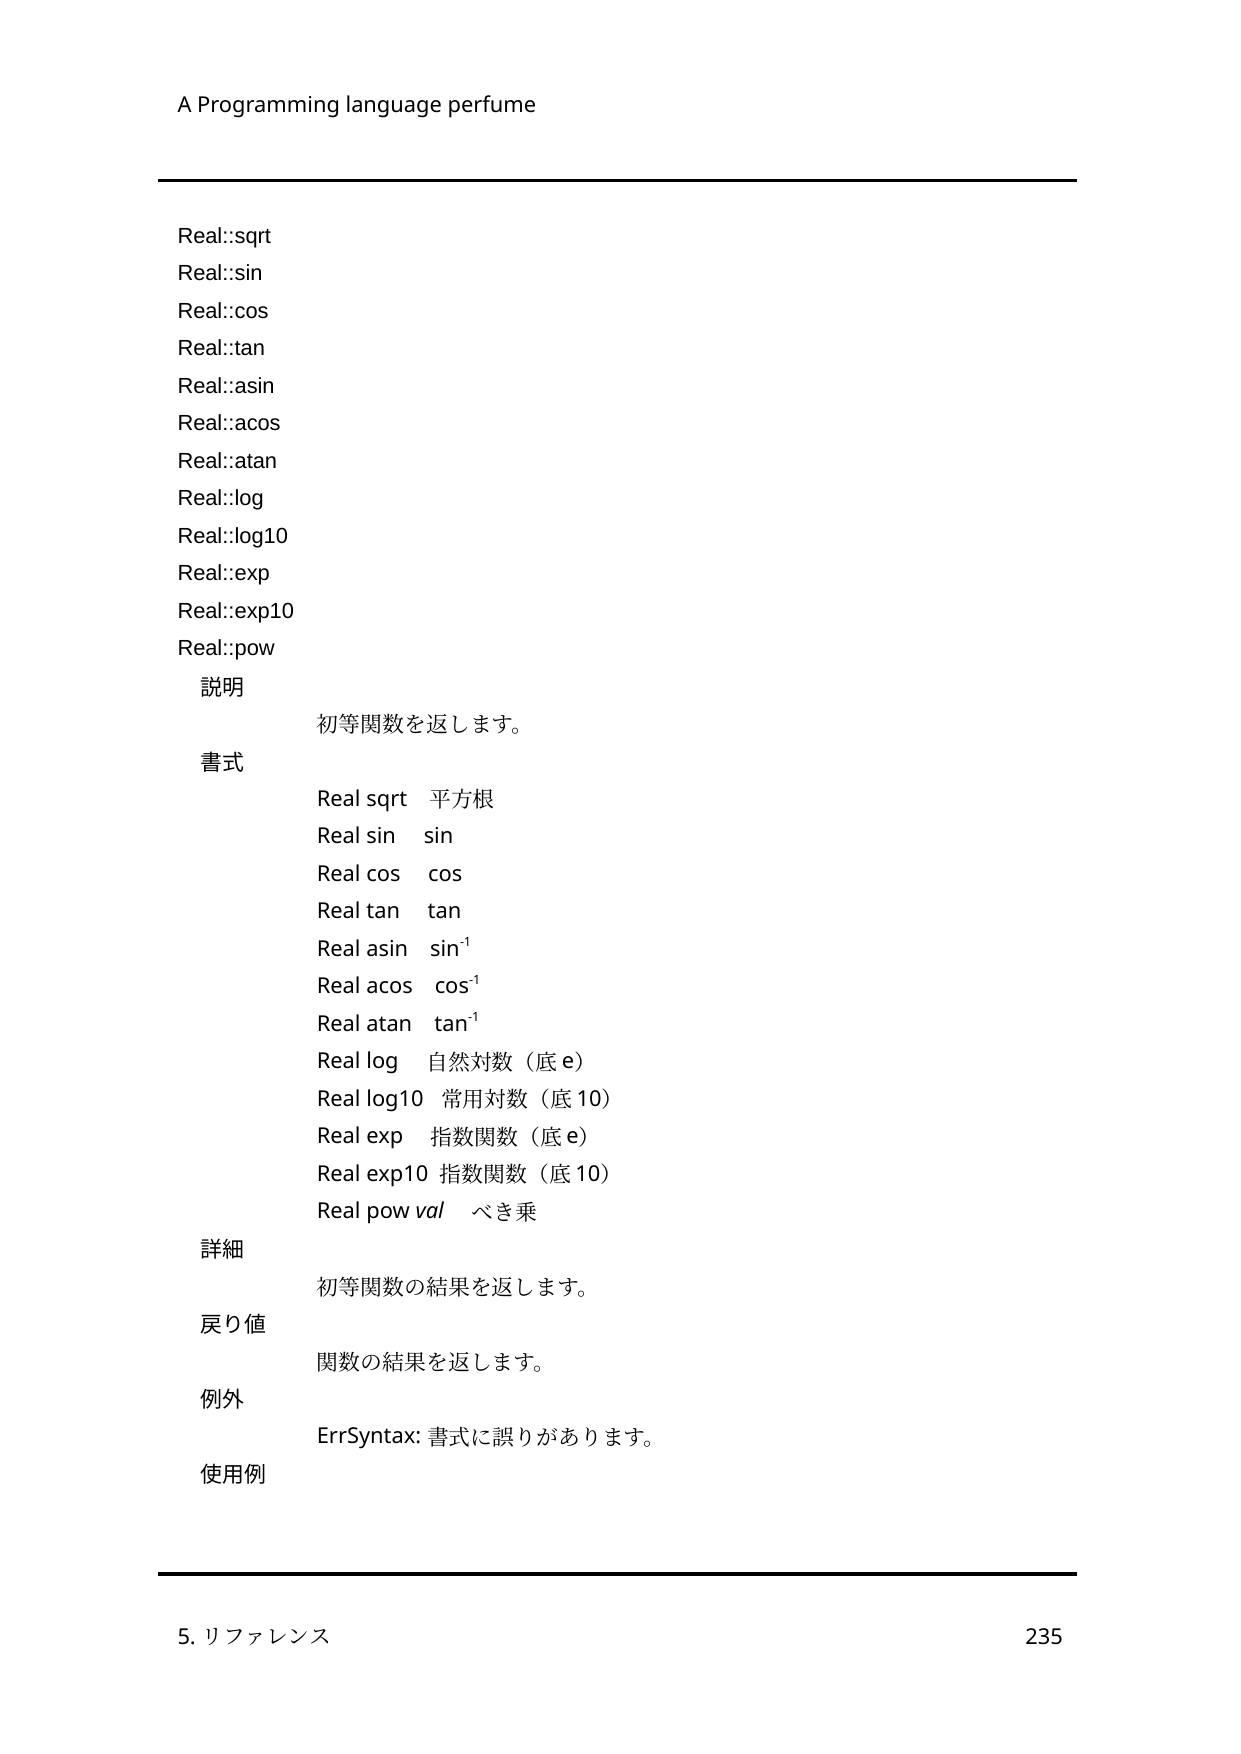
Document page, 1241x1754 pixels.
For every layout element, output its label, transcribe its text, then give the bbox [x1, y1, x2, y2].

table_cell 使用例 [200, 1454, 317, 1492]
subtitle Real::atan [177, 442, 1063, 479]
subtitle Real::exp [177, 554, 1063, 592]
table_cell Real sqrt 平方根 Real sin sin Real cos cos Real tan tan Real asin sin-1 Real acos cos-1 Real atan tan-1 Real log 自然対数（底e） Real log10 常用対数（底10） Real exp 指数関数（底e） Real exp10 指数関数（底10） Real pow val べき乗 [317, 742, 1063, 1229]
table_cell 戻り値 [200, 1304, 317, 1379]
subtitle Real::log10 [177, 517, 1063, 554]
subtitle Real::log [177, 479, 1063, 517]
table_header 説明 [200, 667, 317, 742]
subtitle Real::asin [177, 367, 1063, 404]
subtitle Real::sin [177, 254, 1063, 292]
table_cell 書式 [200, 742, 317, 1229]
subtitle Real::exp10 [177, 592, 1063, 629]
table_cell [317, 1454, 1063, 1492]
table_cell 例外 [200, 1379, 317, 1454]
table_cell 詳細 [200, 1229, 317, 1304]
subtitle Real::tan [177, 329, 1063, 367]
subtitle Real::sqrt [177, 217, 1063, 254]
table_cell 関数の結果を返します。 [317, 1304, 1063, 1379]
table_cell 初等関数の結果を返します。 [317, 1229, 1063, 1304]
table_header 初等関数を返します。 [317, 667, 1063, 742]
subtitle Real::acos [177, 404, 1063, 442]
subtitle Real::pow [177, 629, 1063, 667]
subtitle Real::cos [177, 292, 1063, 329]
table_cell ErrSyntax: 書式に誤りがあります。 [317, 1379, 1063, 1454]
